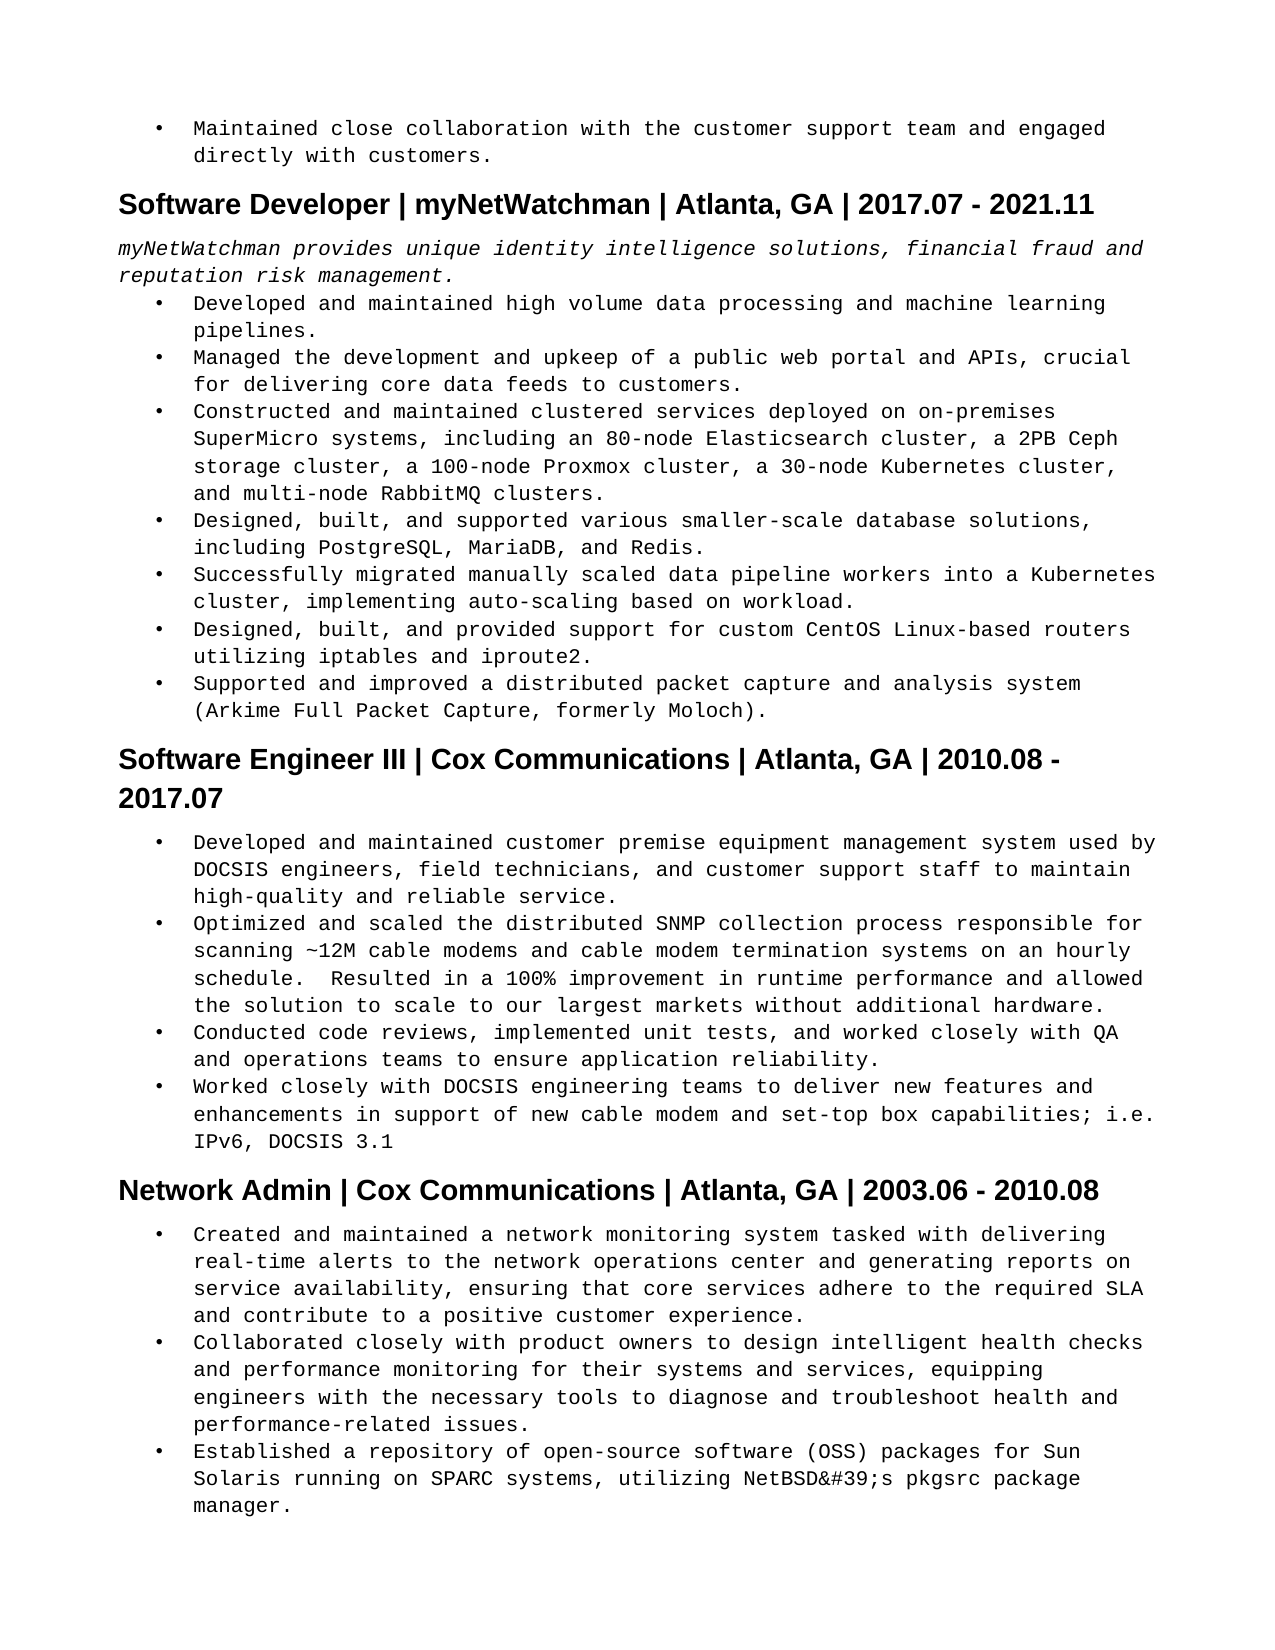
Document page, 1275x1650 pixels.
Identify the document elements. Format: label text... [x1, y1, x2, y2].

list Designed, built, and provided support for custom CentOS Linux-based routers utilizing iptables and iproute2. [156, 619, 1157, 669]
subtitle Software Engineer III | Cox Communications | Atlanta, GA | 2010.08 - 2017.07 [118, 742, 1157, 814]
list Established a repository of open-source software (OSS) packages for Sun Solaris running on SPARC systems, utilizing NetBSD&#39;s pkgsrc package manager. [156, 1441, 1157, 1519]
list Collaborated closely with product owners to design intelligent health checks and performance monitoring for their systems and services, equipping engineers with the necessary tools to diagnose and troubleshoot health and performance-related issues. [156, 1332, 1157, 1437]
subtitle Network Admin | Cox Communications | Atlanta, GA | 2003.06 - 2010.08 [118, 1172, 1157, 1206]
list Designed, built, and supported various smaller-scale database solutions, including PostgreSQL, MariaDB, and Redis. [156, 510, 1157, 561]
list Developed and maintained customer premise equipment management system used by DOCSIS engineers, field technicians, and customer support staff to maintain high-quality and reliable service. [156, 832, 1157, 910]
list Constructed and maintained clustered services deployed on on-premises SuperMicro systems, including an 80-node Elasticsearch cluster, a 2PB Ceph storage cluster, a 100-node Proxmox cluster, a 30-node Kubernetes cluster, and multi-node RabbitMQ clusters. [156, 401, 1157, 506]
list Successfully migrated manually scaled data pipeline workers into a Kubernetes cluster, implementing auto-scaling based on workload. [156, 564, 1157, 615]
list Worked closely with DOCSIS engineering teams to deliver new features and enhancements in support of new cable modem and set-top box capabilities; i.e. IPv6, DOCSIS 3.1 [156, 1076, 1157, 1154]
list Created and maintained a network monitoring system tasked with delivering real-time alerts to the network operations center and generating reports on service availability, ensuring that core services adhere to the required SLA and contribute to a positive customer experience. [156, 1223, 1157, 1329]
list Conducted code reviews, implemented unit tests, and worked closely with QA and operations teams to ensure application reliability. [156, 1022, 1157, 1073]
list Developed and maintained high volume data processing and machine learning pipelines. [156, 292, 1157, 343]
list Managed the development and upkeep of a public web portal and APIs, crucial for delivering core data feeds to customers. [156, 347, 1157, 398]
list Maintained close collaboration with the customer support team and engaged directly with customers. [156, 118, 1157, 169]
subtitle Software Developer | myNetWatchman | Atlanta, GA | 2017.07 - 2021.11 [118, 187, 1157, 221]
list Supported and improved a distributed packet capture and analysis system (Arkime Full Packet Capture, formerly Moloch). [156, 673, 1157, 724]
text myNetWatchman provides unique identity intelligence solutions, financial fraud and reputation risk management. [118, 238, 1157, 289]
list Optimized and scaled the distributed SNMP collection process responsible for scanning ~12M cable modems and cable modem termination systems on an hourly schedule. Resulted in a 100% improvement in runtime performance and allowed the solution to scale to our largest markets without additional hardware. [156, 913, 1157, 1018]
